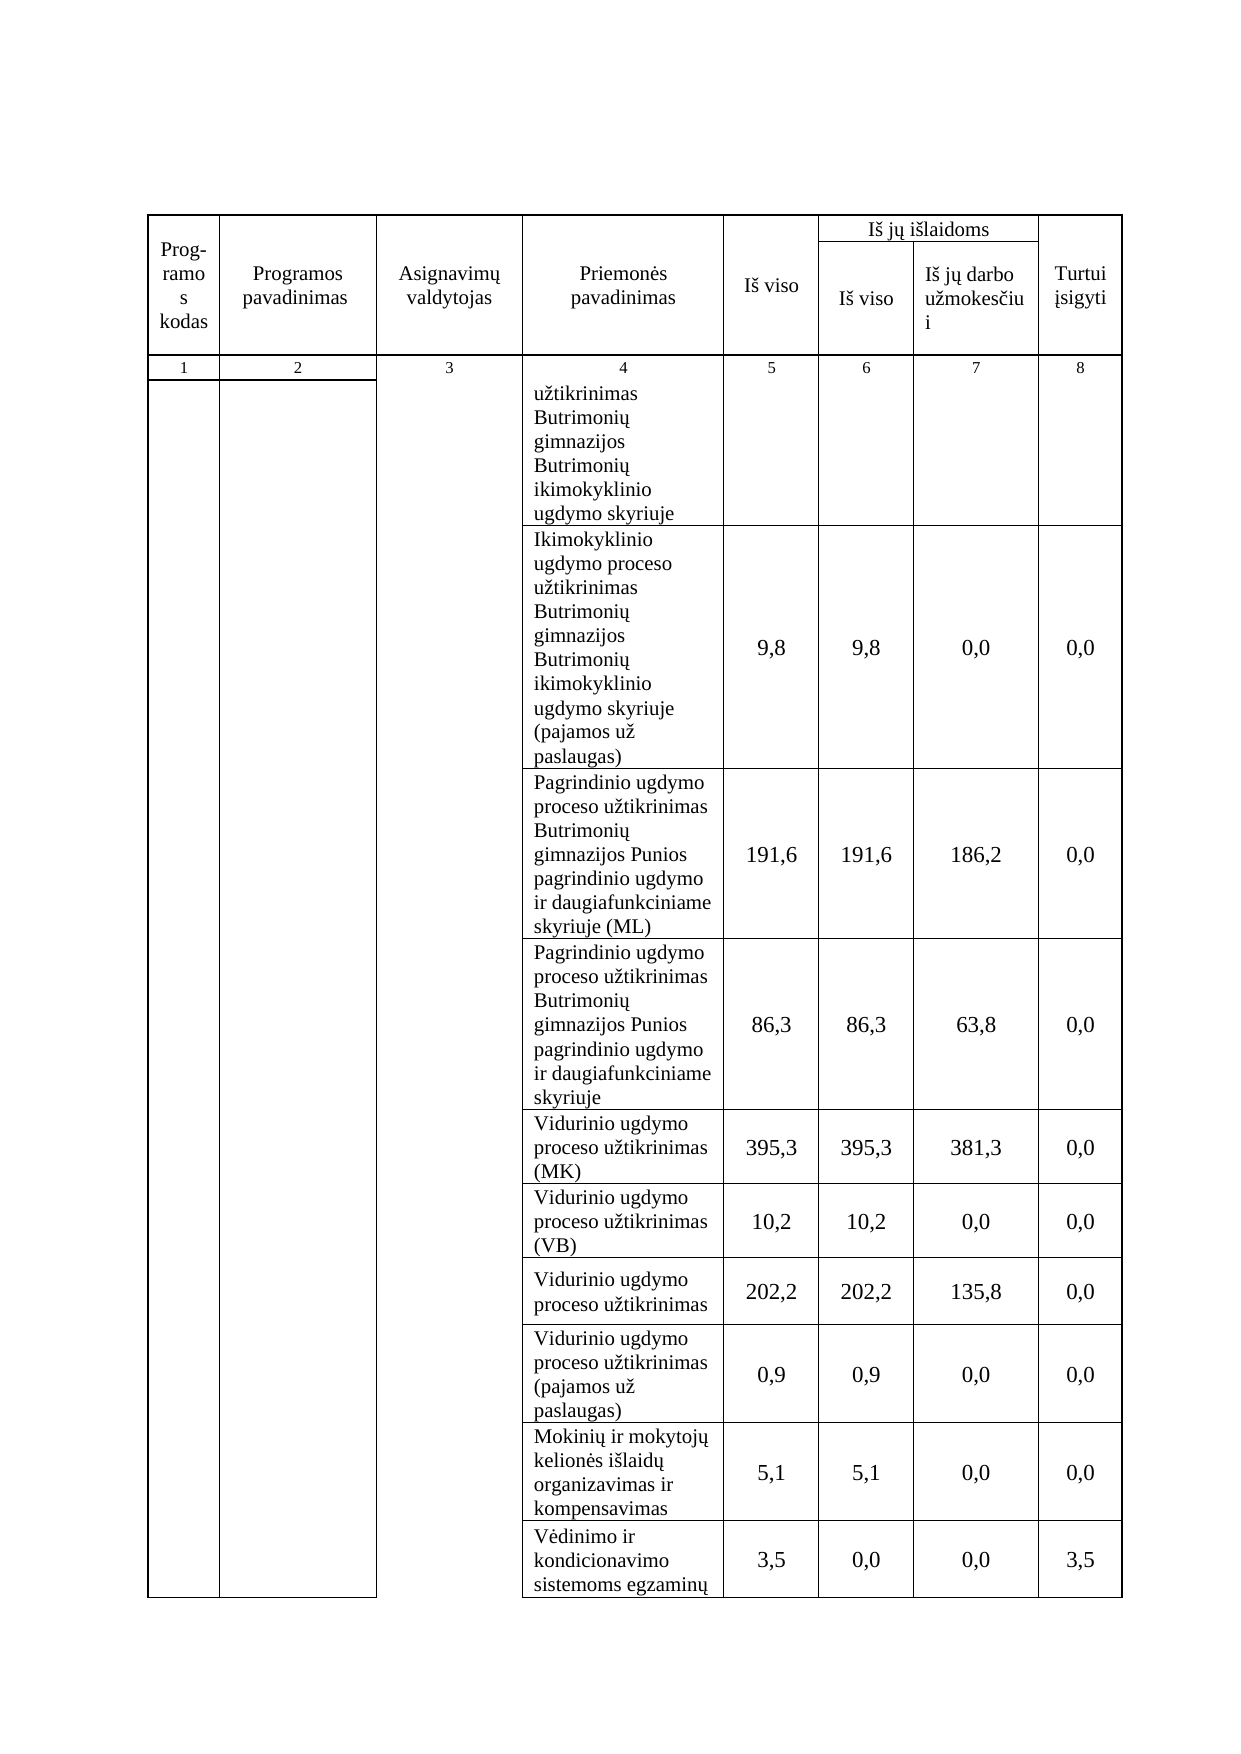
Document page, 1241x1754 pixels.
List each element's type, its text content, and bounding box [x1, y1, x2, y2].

table_cell 0,0 [1039, 1258, 1121, 1324]
table_cell [149, 381, 219, 1597]
table_cell [220, 381, 376, 1597]
table_cell 5,1 [819, 1423, 913, 1520]
table_cell Vidurinio ugdymo proceso užtikrinimas [523, 1258, 723, 1324]
table_cell 0,0 [914, 1521, 1038, 1597]
table_cell [1039, 379, 1121, 525]
table_cell [819, 379, 913, 525]
table_cell Vidurinio ugdymo proceso užtikrinimas (MK) [523, 1110, 723, 1183]
table_cell 0,0 [1039, 1423, 1121, 1520]
table_header Iš viso [724, 216, 818, 353]
table_cell 86,3 [819, 939, 913, 1109]
table_cell Iš viso [819, 242, 913, 353]
table_cell 5,1 [724, 1423, 818, 1520]
table_cell 0,0 [1039, 1184, 1121, 1257]
table_cell Vėdinimo ir kondicionavimo sistemoms egzaminų [523, 1521, 723, 1597]
table_cell 135,8 [914, 1258, 1038, 1324]
table_cell 10,2 [724, 1184, 818, 1257]
table_cell 191,6 [724, 769, 818, 938]
table_cell Mokinių ir mokytojų kelionės išlaidų organizavimas ir kompensavimas [523, 1423, 723, 1520]
table_cell 0,0 [914, 1184, 1038, 1257]
table_cell 3 [377, 356, 522, 378]
table_cell 5 [724, 356, 818, 378]
table_cell 3,5 [724, 1521, 818, 1597]
table_cell 7 [914, 356, 1038, 378]
table_header Iš jų išlaidoms [819, 216, 1038, 241]
table_cell 4 [523, 356, 723, 378]
table_cell 395,3 [724, 1110, 818, 1183]
table_cell 0,0 [1039, 1325, 1121, 1422]
table_cell Vidurinio ugdymo proceso užtikrinimas (pajamos už paslaugas) [523, 1325, 723, 1422]
table_cell 0,0 [914, 526, 1038, 768]
table_cell 0,0 [1039, 1110, 1121, 1183]
table_cell 2 [220, 356, 376, 378]
table_cell 0,0 [914, 1325, 1038, 1422]
table_cell 6 [819, 356, 913, 378]
table_cell 381,3 [914, 1110, 1038, 1183]
table_cell [914, 379, 1038, 525]
table_cell 10,2 [819, 1184, 913, 1257]
table_cell 395,3 [819, 1110, 913, 1183]
table_cell 8 [1039, 356, 1121, 378]
table_cell Vidurinio ugdymo proceso užtikrinimas (VB) [523, 1184, 723, 1257]
table_cell 191,6 [819, 769, 913, 938]
table_cell 3,5 [1039, 1521, 1121, 1597]
table_cell 86,3 [724, 939, 818, 1109]
table_cell 0,0 [1039, 769, 1121, 938]
table_cell 202,2 [819, 1258, 913, 1324]
table_cell Pagrindinio ugdymo proceso užtikrinimas Butrimonių gimnazijos Punios pagrindinio ugdymo ir daugiafunkciniame skyriuje (ML) [523, 769, 723, 938]
table_cell 63,8 [914, 939, 1038, 1109]
table_cell 0,0 [1039, 526, 1121, 768]
table_cell [377, 379, 522, 1597]
table_cell 9,8 [724, 526, 818, 768]
table_cell 9,8 [819, 526, 913, 768]
table_cell Pagrindinio ugdymo proceso užtikrinimas Butrimonių gimnazijos Punios pagrindinio ugdymo ir daugiafunkciniame skyriuje [523, 939, 723, 1109]
table_cell Iš jų darbo užmokesčiui [914, 242, 1038, 353]
table_header Programos pavadinimas [220, 216, 376, 353]
table_cell 0,0 [819, 1521, 913, 1597]
table_cell 0,0 [914, 1423, 1038, 1520]
table_header Turtui įsigyti [1039, 216, 1121, 353]
table_cell Ikimokyklinio ugdymo proceso užtikrinimas Butrimonių gimnazijos Butrimonių ikimokyklinio ugdymo skyriuje (pajamos už paslaugas) [523, 526, 723, 768]
table_cell 202,2 [724, 1258, 818, 1324]
table_cell 0,9 [819, 1325, 913, 1422]
table_header Priemonės pavadinimas [523, 216, 723, 353]
table_cell 1 [149, 356, 219, 378]
table_cell 0,0 [1039, 939, 1121, 1109]
table_cell 186,2 [914, 769, 1038, 938]
table_cell 0,9 [724, 1325, 818, 1422]
table_cell [724, 379, 818, 525]
table_header Asignavimų valdytojas [377, 216, 522, 353]
table_header Prog-ramos kodas [149, 216, 219, 353]
table_cell užtikrinimas Butrimonių gimnazijos Butrimonių ikimokyklinio ugdymo skyriuje [523, 379, 723, 525]
